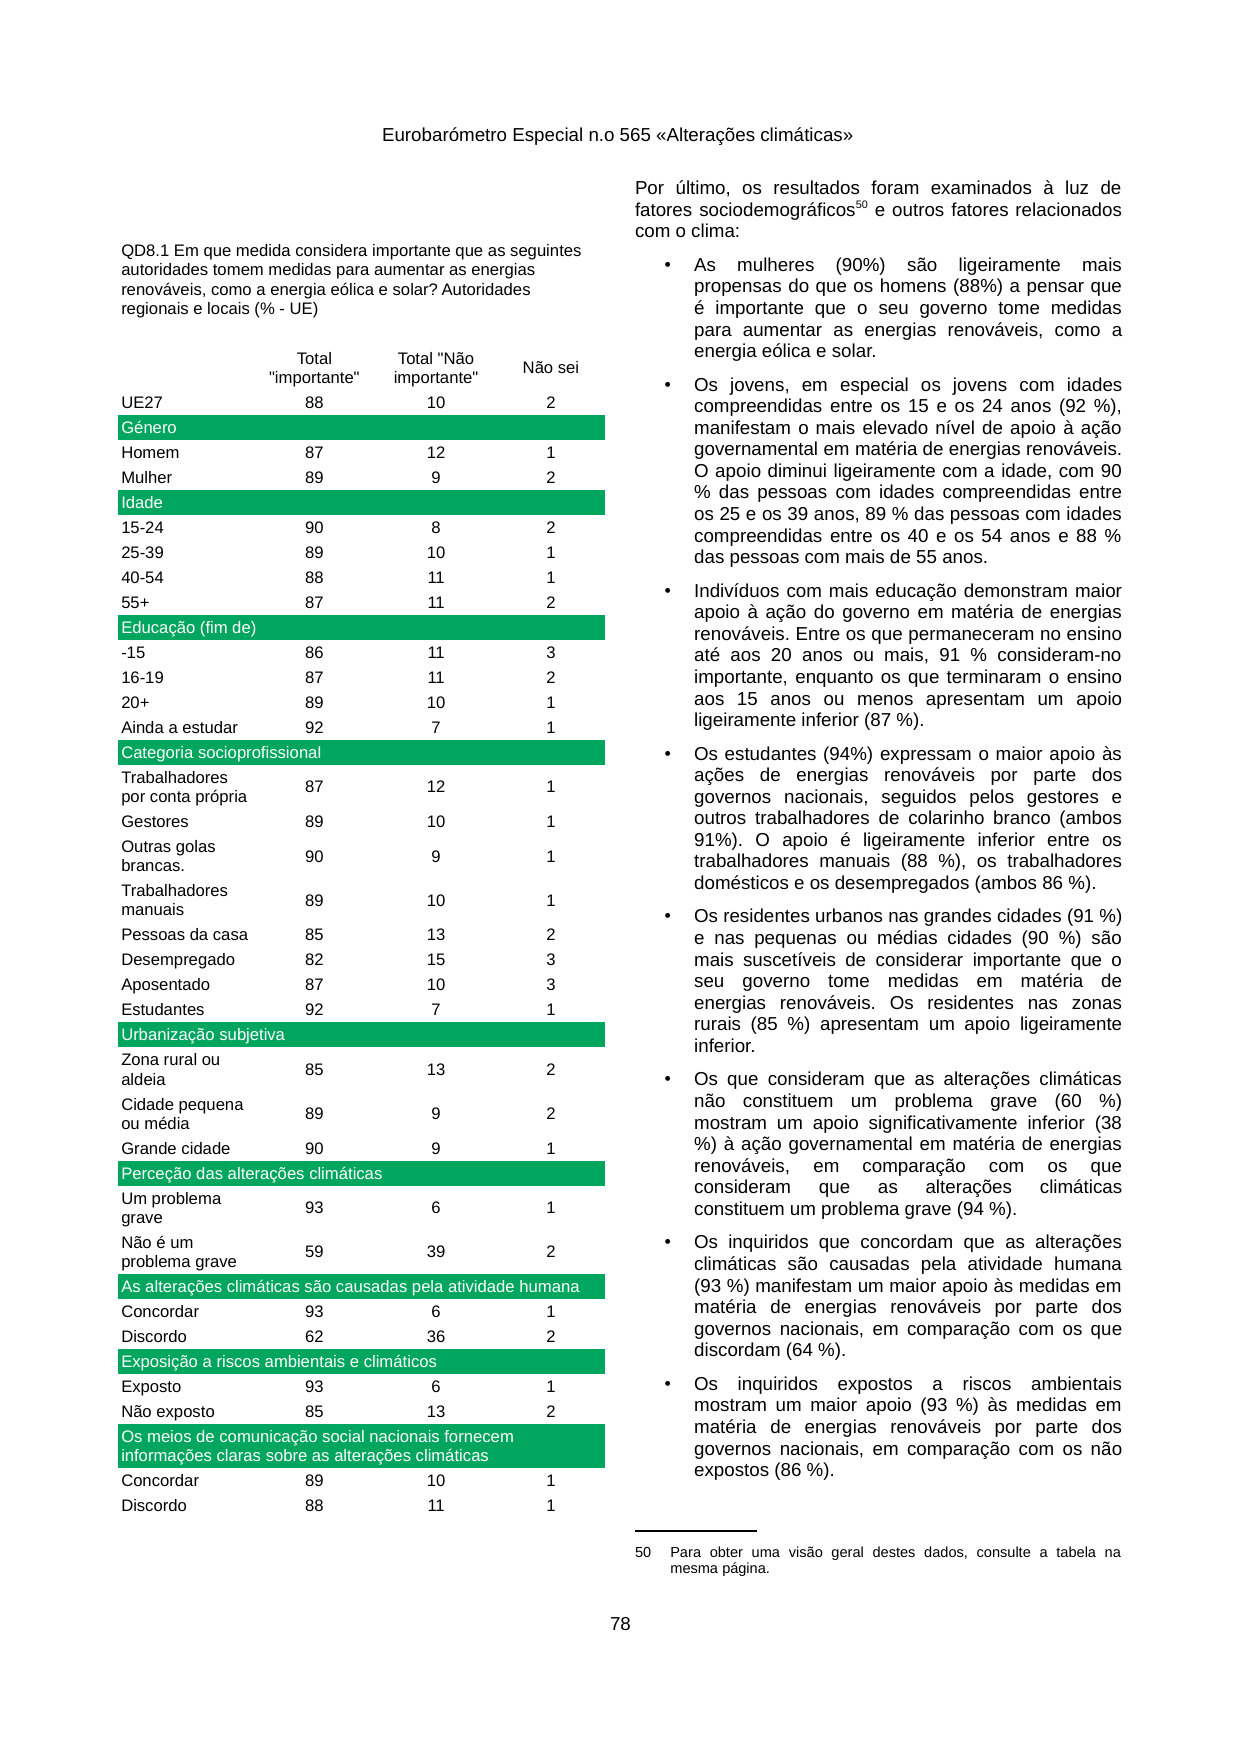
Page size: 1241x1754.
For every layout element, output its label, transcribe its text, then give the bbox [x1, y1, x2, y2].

table_cell 36 [375, 1324, 496, 1349]
table_cell Concordar [118, 1468, 253, 1493]
table_cell 39 [375, 1230, 496, 1274]
table_cell 3 [496, 972, 605, 997]
table_cell 2 [496, 1324, 605, 1349]
table_cell Categoria socioprofissional [118, 740, 605, 765]
list Os jovens, em especial os jovens com idades compreendidas entre os 15 e os 24 anos (92 %), manifestam o mais elevado nível de apoio à ação governamental em matéria de energias renováveis. O apoio diminui ligeiramente com a idade, com 90 % das pessoas com idades compreendidas entre os 25 e os 39 anos, 89 % das pessoas com idades compreendidas entre os 40 e os 54 anos e 88 % das pessoas com mais de 55 anos. [664, 373, 1122, 568]
table_cell Não sei [496, 346, 605, 390]
table_cell 90 [253, 515, 375, 540]
table_cell [118, 346, 253, 390]
table_cell 6 [375, 1374, 496, 1399]
table_cell 16-19 [118, 665, 253, 690]
table_cell 62 [253, 1324, 375, 1349]
table_cell 86 [253, 640, 375, 665]
list Os inquiridos expostos a riscos ambientais mostram um maior apoio (93 %) às medidas em matéria de energias renováveis por parte dos governos nacionais, em comparação com os não expostos (86 %). [664, 1372, 1122, 1480]
table_cell 40-54 [118, 565, 253, 590]
table_cell 11 [375, 565, 496, 590]
table_cell Não exposto [118, 1399, 253, 1424]
table_cell 85 [253, 1399, 375, 1424]
table_cell 92 [253, 715, 375, 740]
table_cell 2 [496, 1091, 605, 1136]
table_cell 89 [253, 690, 375, 715]
list Os inquiridos que concordam que as alterações climáticas são causadas pela atividade humana (93 %) manifestam um maior apoio às medidas em matéria de energias renováveis por parte dos governos nacionais, em comparação com os que discordam (64 %). [664, 1231, 1122, 1361]
table_cell 1 [496, 440, 605, 465]
table_cell 2 [496, 922, 605, 947]
table_cell [253, 321, 375, 346]
table_cell 1 [496, 878, 605, 922]
table_cell 90 [253, 834, 375, 878]
table_cell 87 [253, 972, 375, 997]
table_cell 2 [496, 515, 605, 540]
table_cell 13 [375, 1399, 496, 1424]
table_cell [375, 321, 496, 346]
table_cell Outras golas brancas. [118, 834, 253, 878]
table_cell 12 [375, 765, 496, 809]
table_cell 10 [375, 390, 496, 415]
table_cell 25-39 [118, 540, 253, 565]
table_cell Trabalhadores manuais [118, 878, 253, 922]
table_cell 1 [496, 540, 605, 565]
table_cell Discordo [118, 1324, 253, 1349]
table_cell 11 [375, 1493, 496, 1518]
table_cell 2 [496, 390, 605, 415]
table_cell 9 [375, 1136, 496, 1161]
table_cell 11 [375, 665, 496, 690]
table_cell 89 [253, 465, 375, 490]
table_cell Ainda a estudar [118, 715, 253, 740]
table_cell 1 [496, 997, 605, 1022]
table_cell 15-24 [118, 515, 253, 540]
table_cell 8 [375, 515, 496, 540]
table_cell Total "importante" [253, 346, 375, 390]
table_cell 1 [496, 715, 605, 740]
list Os estudantes (94%) expressam o maior apoio às ações de energias renováveis por parte dos governos nacionais, seguidos pelos gestores e outros trabalhadores de colarinho branco (ambos 91%). O apoio é ligeiramente inferior entre os trabalhadores manuais (88 %), os trabalhadores domésticos e os desempregados (ambos 86 %). [664, 742, 1122, 893]
table_cell Um problema grave [118, 1186, 253, 1230]
table_cell Exposto [118, 1374, 253, 1399]
table_cell 93 [253, 1374, 375, 1399]
table_cell Discordo [118, 1493, 253, 1518]
table_cell 13 [375, 1047, 496, 1091]
table_cell 3 [496, 947, 605, 972]
table_cell 20+ [118, 690, 253, 715]
table_cell 93 [253, 1299, 375, 1324]
table_cell 89 [253, 1468, 375, 1493]
table_cell 13 [375, 922, 496, 947]
table_cell 9 [375, 834, 496, 878]
table_cell 90 [253, 1136, 375, 1161]
table_cell 1 [496, 1136, 605, 1161]
table_cell Zona rural ou aldeia [118, 1047, 253, 1091]
table_cell 1 [496, 765, 605, 809]
table_cell 2 [496, 1230, 605, 1274]
table_cell 88 [253, 390, 375, 415]
table_cell 87 [253, 665, 375, 690]
list Os que consideram que as alterações climáticas não constituem um problema grave (60 %) mostram um apoio significativamente inferior (38 %) à ação governamental em matéria de energias renováveis, em comparação com os que consideram que as alterações climáticas constituem um problema grave (94 %). [664, 1068, 1122, 1219]
table_cell Os meios de comunicação social nacionais fornecem informações claras sobre as alterações climáticas [118, 1424, 605, 1468]
table_cell 10 [375, 972, 496, 997]
table_cell 1 [496, 834, 605, 878]
table_header QD8.1 Em que medida considera importante que as seguintes autoridades tomem medidas para aumentar as energias renováveis, como a energia eólica e solar? Autoridades regionais e locais (% - UE) [118, 238, 605, 321]
list As mulheres (90%) são ligeiramente mais propensas do que os homens (88%) a pensar que é importante que o seu governo tome medidas para aumentar as energias renováveis, como a energia eólica e solar. [664, 254, 1122, 362]
table_cell 2 [496, 465, 605, 490]
table_cell 9 [375, 1091, 496, 1136]
table_cell 1 [496, 1493, 605, 1518]
table_cell Aposentado [118, 972, 253, 997]
table_cell Educação (fim de) [118, 615, 605, 640]
table_cell Mulher [118, 465, 253, 490]
table_cell 2 [496, 590, 605, 615]
table_cell 10 [375, 1468, 496, 1493]
table_cell UE27 [118, 390, 253, 415]
table_cell 82 [253, 947, 375, 972]
table_cell 1 [496, 1468, 605, 1493]
list Os residentes urbanos nas grandes cidades (91 %) e nas pequenas ou médias cidades (90 %) são mais suscetíveis de considerar importante que o seu governo tome medidas em matéria de energias renováveis. Os residentes nas zonas rurais (85 %) apresentam um apoio ligeiramente inferior. [664, 905, 1122, 1056]
table_cell Cidade pequena ou média [118, 1091, 253, 1136]
text Para obter uma visão geral destes dados, consulte a tabela na mesma página. [635, 1543, 1122, 1577]
table_cell 89 [253, 809, 375, 834]
list Indivíduos com mais educação demonstram maior apoio à ação do governo em matéria de energias renováveis. Entre os que permaneceram no ensino até aos 20 anos ou mais, 91 % consideram-no importante, enquanto os que terminaram o ensino aos 15 anos ou menos apresentam um apoio ligeiramente inferior (87 %). [664, 579, 1122, 731]
table_cell 7 [375, 997, 496, 1022]
table_cell 87 [253, 765, 375, 809]
table_cell 10 [375, 690, 496, 715]
table_cell 1 [496, 809, 605, 834]
table_cell 10 [375, 540, 496, 565]
table_cell 2 [496, 1399, 605, 1424]
table_cell Total "Não importante" [375, 346, 496, 390]
table_cell Não é um problema grave [118, 1230, 253, 1274]
table_cell 87 [253, 440, 375, 465]
table_cell 1 [496, 1374, 605, 1399]
table_cell Urbanização subjetiva [118, 1022, 605, 1047]
table_cell 89 [253, 878, 375, 922]
table_cell Trabalhadores por conta própria [118, 765, 253, 809]
table_cell As alterações climáticas são causadas pela atividade humana [118, 1274, 605, 1299]
table_cell 85 [253, 922, 375, 947]
table_cell 2 [496, 665, 605, 690]
table_cell 1 [496, 565, 605, 590]
table_cell 12 [375, 440, 496, 465]
table_cell 87 [253, 590, 375, 615]
table_cell 7 [375, 715, 496, 740]
text Por último, os resultados foram examinados à luz de fatores sociodemográficos e outros fatores relacionados com o clima: [635, 177, 1122, 242]
table_cell 89 [253, 1091, 375, 1136]
table_cell Perceção das alterações climáticas [118, 1161, 605, 1186]
table_cell Gestores [118, 809, 253, 834]
table_cell 59 [253, 1230, 375, 1274]
table_cell 3 [496, 640, 605, 665]
table_cell Homem [118, 440, 253, 465]
table_cell 1 [496, 690, 605, 715]
table_cell 1 [496, 1299, 605, 1324]
table_cell [118, 321, 253, 346]
table_cell Concordar [118, 1299, 253, 1324]
table_cell -15 [118, 640, 253, 665]
table_cell 1 [496, 1186, 605, 1230]
table_cell 55+ [118, 590, 253, 615]
table_cell Exposição a riscos ambientais e climáticos [118, 1349, 605, 1374]
table_cell Grande cidade [118, 1136, 253, 1161]
table_cell 2 [496, 1047, 605, 1091]
table_cell 11 [375, 640, 496, 665]
table_cell Idade [118, 490, 605, 515]
table_cell 10 [375, 878, 496, 922]
table_cell 10 [375, 809, 496, 834]
table_cell 6 [375, 1186, 496, 1230]
table_cell [496, 321, 605, 346]
table_cell Desempregado [118, 947, 253, 972]
table_cell 93 [253, 1186, 375, 1230]
table_cell 85 [253, 1047, 375, 1091]
table_cell 88 [253, 565, 375, 590]
table_cell 9 [375, 465, 496, 490]
table_cell 92 [253, 997, 375, 1022]
table_cell Género [118, 415, 605, 440]
table_cell 6 [375, 1299, 496, 1324]
table_cell Estudantes [118, 997, 253, 1022]
table_cell 89 [253, 540, 375, 565]
table_cell 88 [253, 1493, 375, 1518]
table_cell 15 [375, 947, 496, 972]
table_cell Pessoas da casa [118, 922, 253, 947]
table_cell 11 [375, 590, 496, 615]
